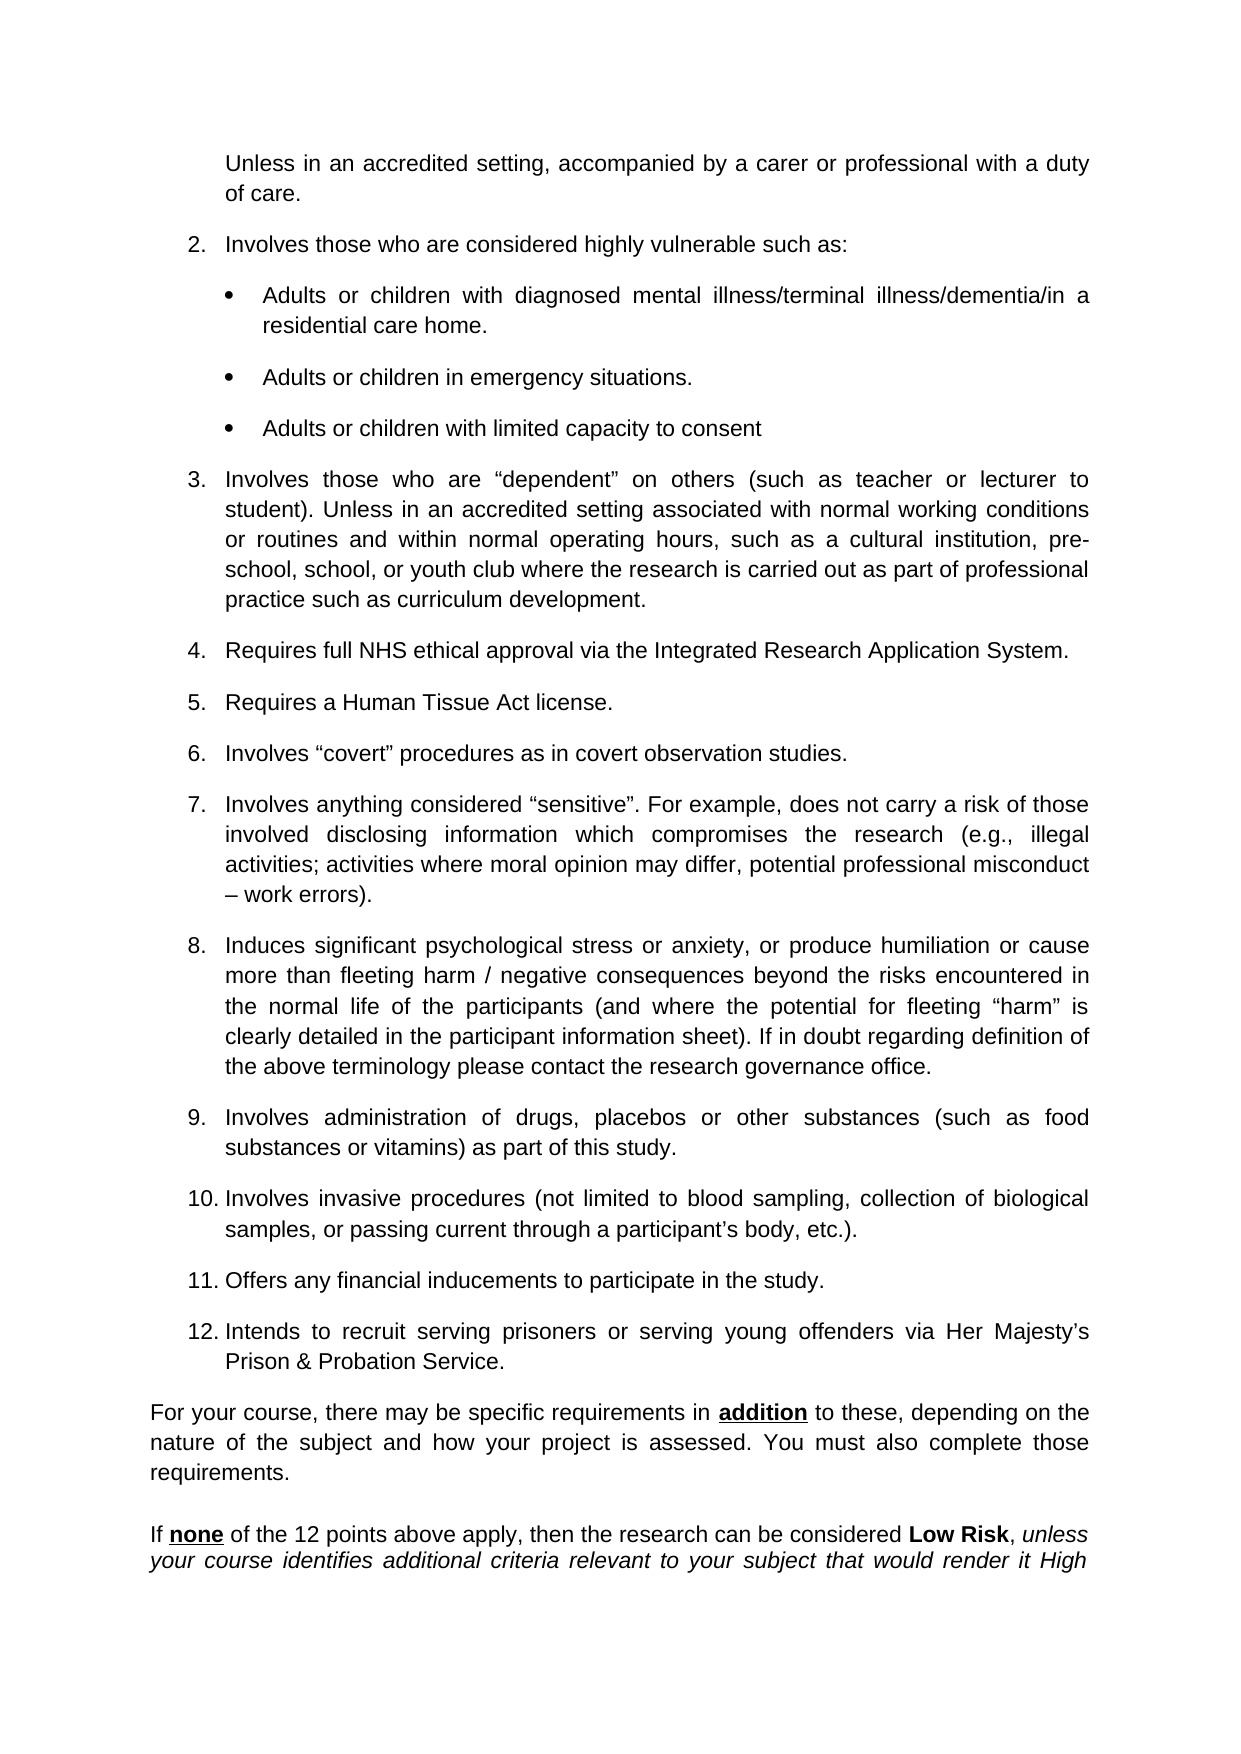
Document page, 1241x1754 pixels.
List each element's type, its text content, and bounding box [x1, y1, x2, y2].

list Requires a Human Tissue Act license. [187, 688, 1090, 715]
list Unless in an accredited setting, accompanied by a carer or professional with a duty of care. [225, 150, 1090, 207]
list Involves anything considered “sensitive”. For example, does not carry a risk of those involved disclosing information which compromises the research (e.g., illegal activities; activities where moral opinion may differ, potential professional misconduct – work errors). [187, 791, 1090, 908]
list Involves administration of drugs, placebos or other substances (such as food substances or vitamins) as part of this study. [187, 1104, 1090, 1161]
list Involves those who are considered highly vulnerable such as: [187, 231, 1090, 258]
list Adults or children in emergency situations. [225, 363, 1090, 390]
list Involves those who are “dependent” on others (such as teacher or lecturer to student). Unless in an accredited setting associated with normal working conditions or routines and within normal operating hours, such as a cultural institution, pre-school, school, or youth club where the research is carried out as part of professional practice such as curriculum development. [187, 466, 1090, 613]
list Adults or children with diagnosed mental illness/terminal illness/dementia/in a residential care home. [225, 282, 1090, 339]
list Intends to recruit serving prisoners or serving young offenders via Her Majesty’s Prison & Probation Service. [187, 1318, 1090, 1374]
list Offers any financial inducements to participate in the study. [187, 1267, 1090, 1293]
list Induces significant psychological stress or anxiety, or produce humiliation or cause more than fleeting harm / negative consequences beyond the risks encountered in the normal life of the participants (and where the potential for fleeting “harm” is clearly detailed in the participant information sheet). If in doubt regarding definition of the above terminology please contact the research governance office. [187, 932, 1090, 1079]
text If none of the 12 points above apply, then the research can be considered Low Risk, unless your course identifies additional criteria relevant to your subject that would render it High [150, 1521, 1090, 1573]
list Requires full NHS ethical approval via the Integrated Research Application System. [187, 637, 1090, 664]
list Involves invasive procedures (not limited to blood sampling, collection of biological samples, or passing current through a participant’s body, etc.). [187, 1185, 1090, 1242]
text For your course, there may be specific requirements in addition to these, depending on the nature of the subject and how your project is assessed. You must also complete those requirements. [150, 1399, 1090, 1486]
list Adults or children with limited capacity to consent [225, 414, 1090, 441]
list Involves “covert” procedures as in covert observation studies. [187, 739, 1090, 766]
